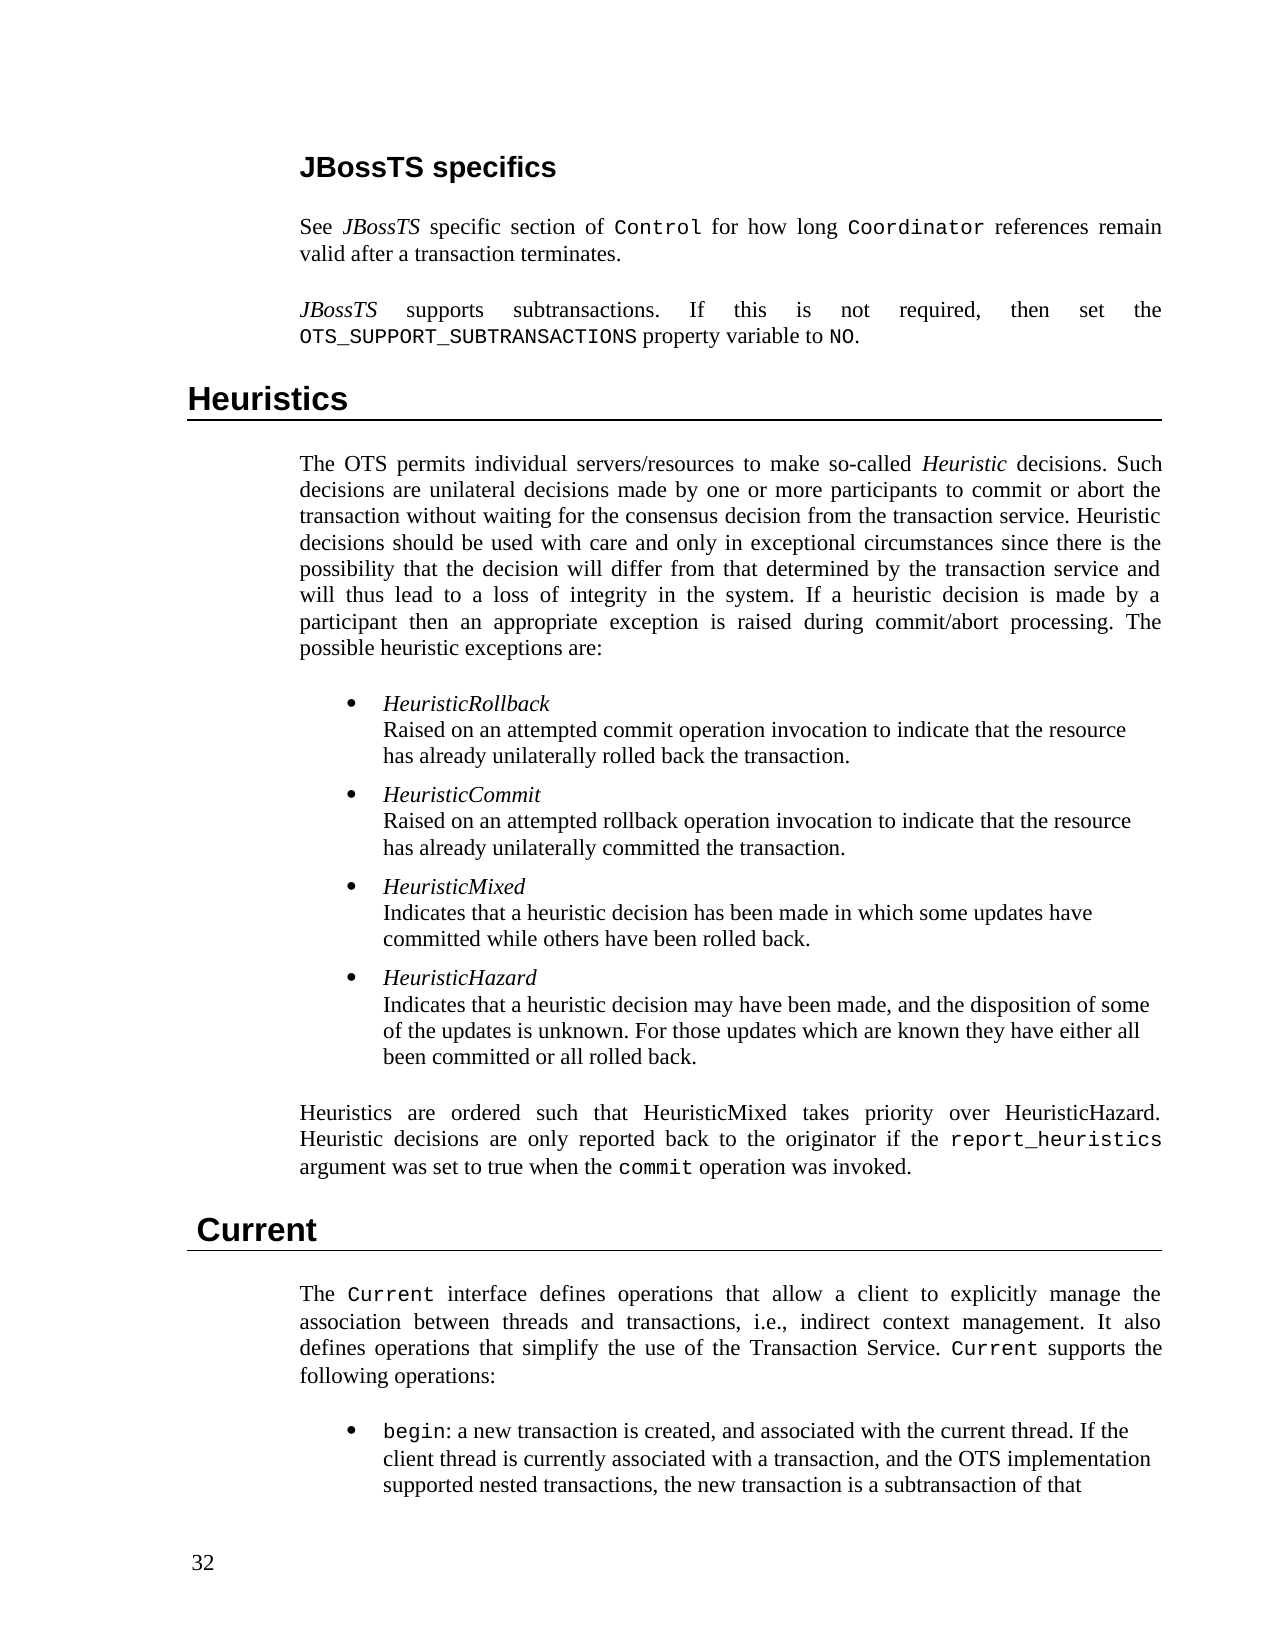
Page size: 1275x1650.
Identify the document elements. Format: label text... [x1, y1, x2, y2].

text The OTS permits individual servers/resources to make so-called Heuristic decisions. Such decisions are unilateral decisions made by one or more participants to commit or abort the transaction without waiting for the consensus decision from the transaction service. Heuristic decisions should be used with care and only in exceptional circumstances since there is the possibility that the decision will differ from that determined by the transaction service and will thus lead to a loss of integrity in the system. If a heuristic decision is made by a participant then an appropriate exception is raised during commit/abort processing. The possible heuristic exceptions are: [299, 450, 1162, 661]
list begin: a new transaction is created, and associated with the current thread. If the client thread is currently associated with a transaction, and the OTS implementation supported nested transactions, the new transaction is a subtransaction of that [347, 1417, 1162, 1498]
list HeuristicRollback Raised on an attempted commit operation invocation to indicate that the resource has already unilaterally rolled back the transaction. [347, 690, 1162, 769]
list HeuristicHazard Indicates that a heuristic decision may have been made, and the disposition of some of the updates is unknown. For those updates which are known they have either all been committed or all rolled back. [347, 964, 1162, 1070]
subtitle JBossTS specifics [187, 150, 1162, 183]
list HeuristicCommit Raised on an attempted rollback operation invocation to indicate that the resource has already unilaterally committed the transaction. [347, 781, 1162, 860]
text See JBossTS specific section of Control for how long Coordinator references remain valid after a transaction terminates. [299, 213, 1162, 267]
subtitle Heuristics [187, 379, 1162, 419]
subtitle Current [187, 1210, 1162, 1250]
text JBossTS supports subtransactions. If this is not required, then set the OTS_SUPPORT_SUBTRANSACTIONS property variable to NO. [299, 296, 1162, 350]
text The Current interface defines operations that allow a client to explicitly manage the association between threads and transactions, i.e., indirect context management. It also defines operations that simplify the use of the Transaction Service. Current supports the following operations: [299, 1280, 1162, 1388]
text Heuristics are ordered such that HeuristicMixed takes priority over HeuristicHazard. Heuristic decisions are only reported back to the originator if the report_heuristics argument was set to true when the commit operation was invoked. [299, 1099, 1162, 1181]
list HeuristicMixed Indicates that a heuristic decision has been made in which some updates have committed while others have been rolled back. [347, 873, 1162, 952]
